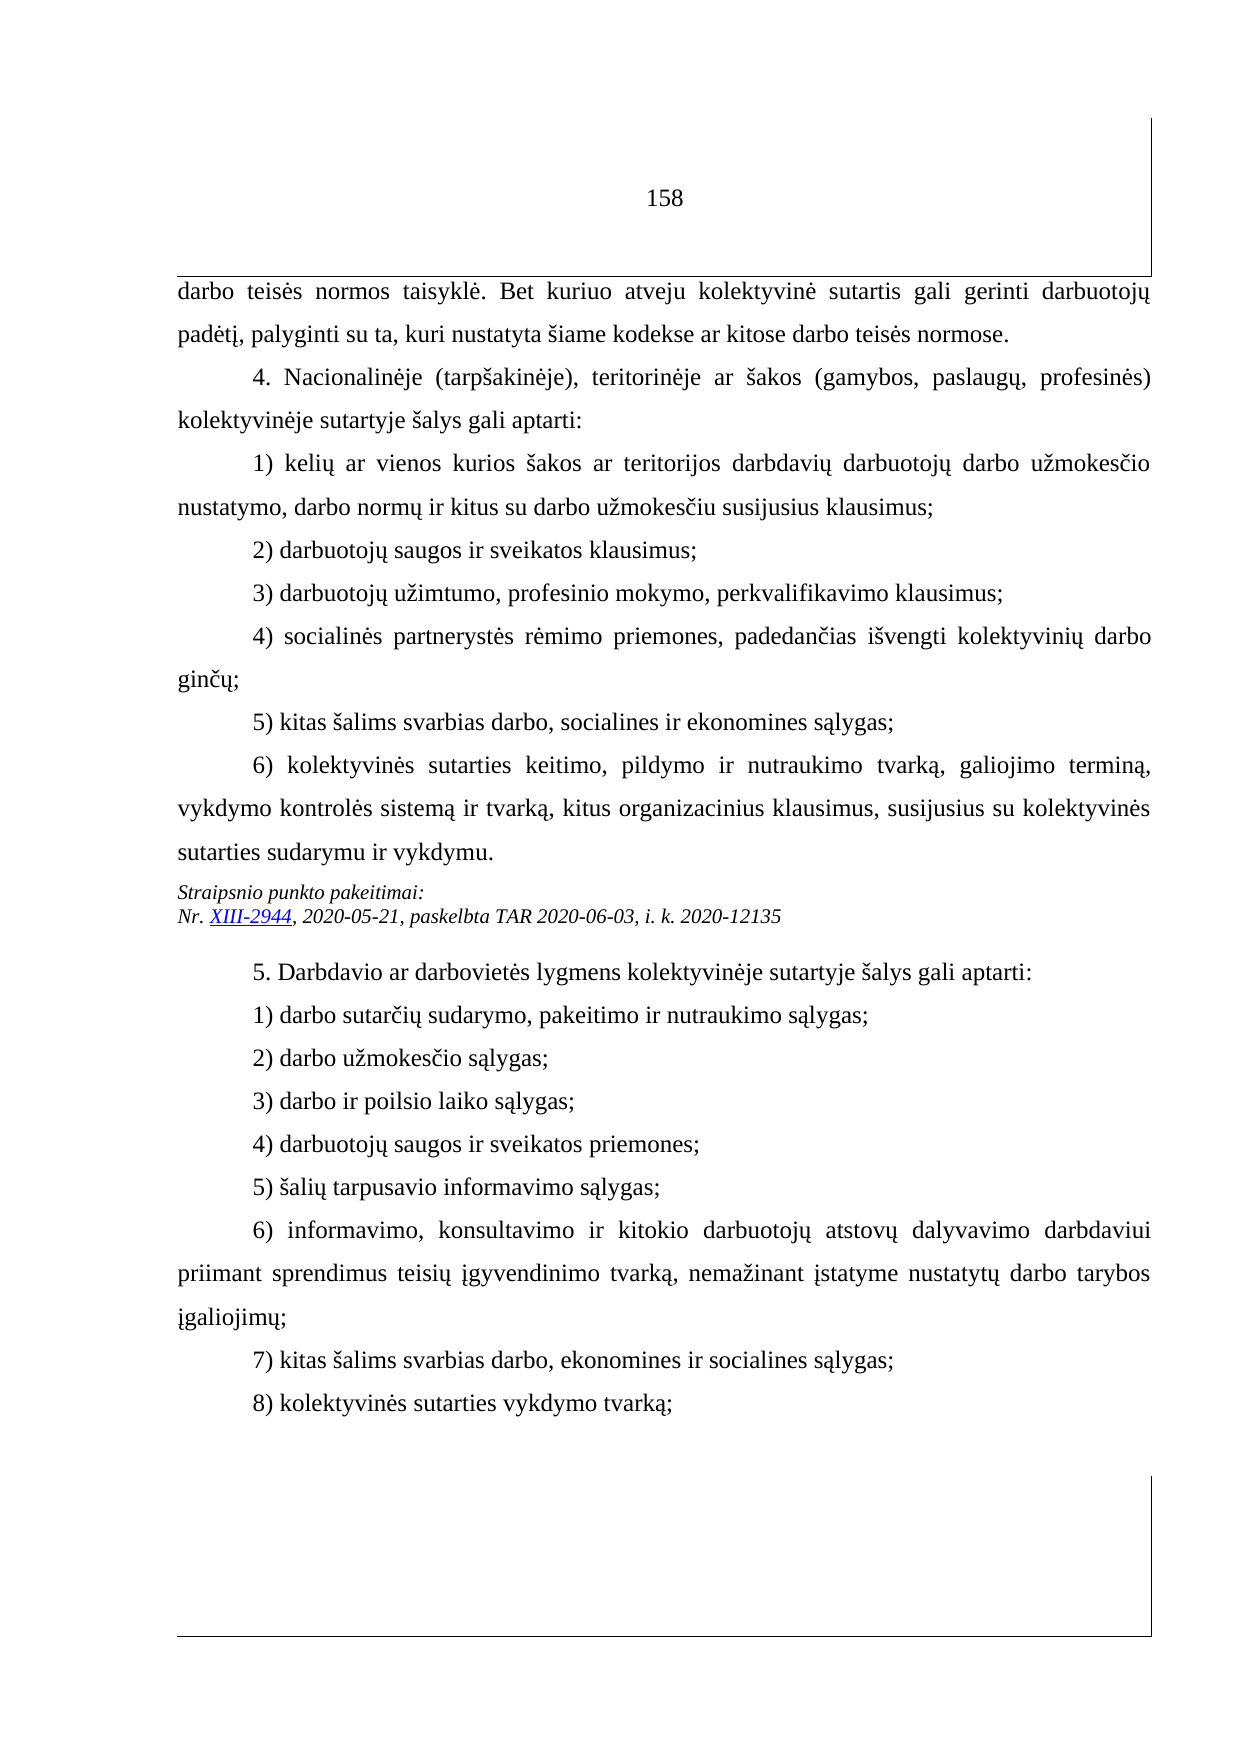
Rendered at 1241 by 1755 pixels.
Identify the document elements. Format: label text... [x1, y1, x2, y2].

text 4) socialinės partnerystės rėmimo priemones, padedančias išvengti kolektyvinių darbo ginčų; [177, 621, 1152, 693]
text 4. Nacionalinėje (tarpšakinėje), teritorinėje ar šakos (gamybos, paslaugų, profesinės) kolektyvinėje sutartyje šalys gali aptarti: [177, 362, 1152, 434]
text 1) darbo sutarčių sudarymo, pakeitimo ir nutraukimo sąlygas; [177, 1000, 1152, 1028]
text 7) kitas šalims svarbias darbo, ekonomines ir socialines sąlygas; [177, 1345, 1152, 1373]
text 8) kolektyvinės sutarties vykdymo tvarką; [177, 1388, 1152, 1417]
text 4) darbuotojų saugos ir sveikatos priemones; [177, 1129, 1152, 1158]
text 3) darbuotojų užimtumo, profesinio mokymo, perkvalifikavimo klausimus; [177, 578, 1152, 607]
text 6) informavimo, konsultavimo ir kitokio darbuotojų atstovų dalyvavimo darbdaviui priimant sprendimus teisių įgyvendinimo tvarką, nemažinant įstatyme nustatytų darbo tarybos įgaliojimų; [177, 1215, 1152, 1330]
text 2) darbo užmokesčio sąlygas; [177, 1043, 1152, 1072]
text 3) darbo ir poilsio laiko sąlygas; [177, 1086, 1152, 1115]
text darbo teisės normos taisyklė. Bet kuriuo atveju kolektyvinė sutartis gali gerinti darbuotojų padėtį, palyginti su ta, kuri nustatyta šiame kodekse ar kitose darbo teisės normose. [177, 276, 1152, 348]
text 6) kolektyvinės sutarties keitimo, pildymo ir nutraukimo tvarką, galiojimo terminą, vykdymo kontrolės sistemą ir tvarką, kitus organizacinius klausimus, susijusius su kolektyvinės sutarties sudarymu ir vykdymu. [177, 750, 1152, 865]
text Straipsnio punkto pakeitimai: [177, 880, 1152, 904]
text 2) darbuotojų saugos ir sveikatos klausimus; [177, 535, 1152, 563]
text 5. Darbdavio ar darbovietės lygmens kolektyvinėje sutartyje šalys gali aptarti: [177, 957, 1152, 985]
text 5) kitas šalims svarbias darbo, socialines ir ekonomines sąlygas; [177, 707, 1152, 736]
text Nr. XIII-2944, 2020-05-21, paskelbta TAR 2020-06-03, i. k. 2020-12135 [177, 904, 1152, 928]
text 5) šalių tarpusavio informavimo sąlygas; [177, 1172, 1152, 1201]
text 1) kelių ar vienos kurios šakos ar teritorijos darbdavių darbuotojų darbo užmokesčio nustatymo, darbo normų ir kitus su darbo užmokesčiu susijusius klausimus; [177, 448, 1152, 520]
